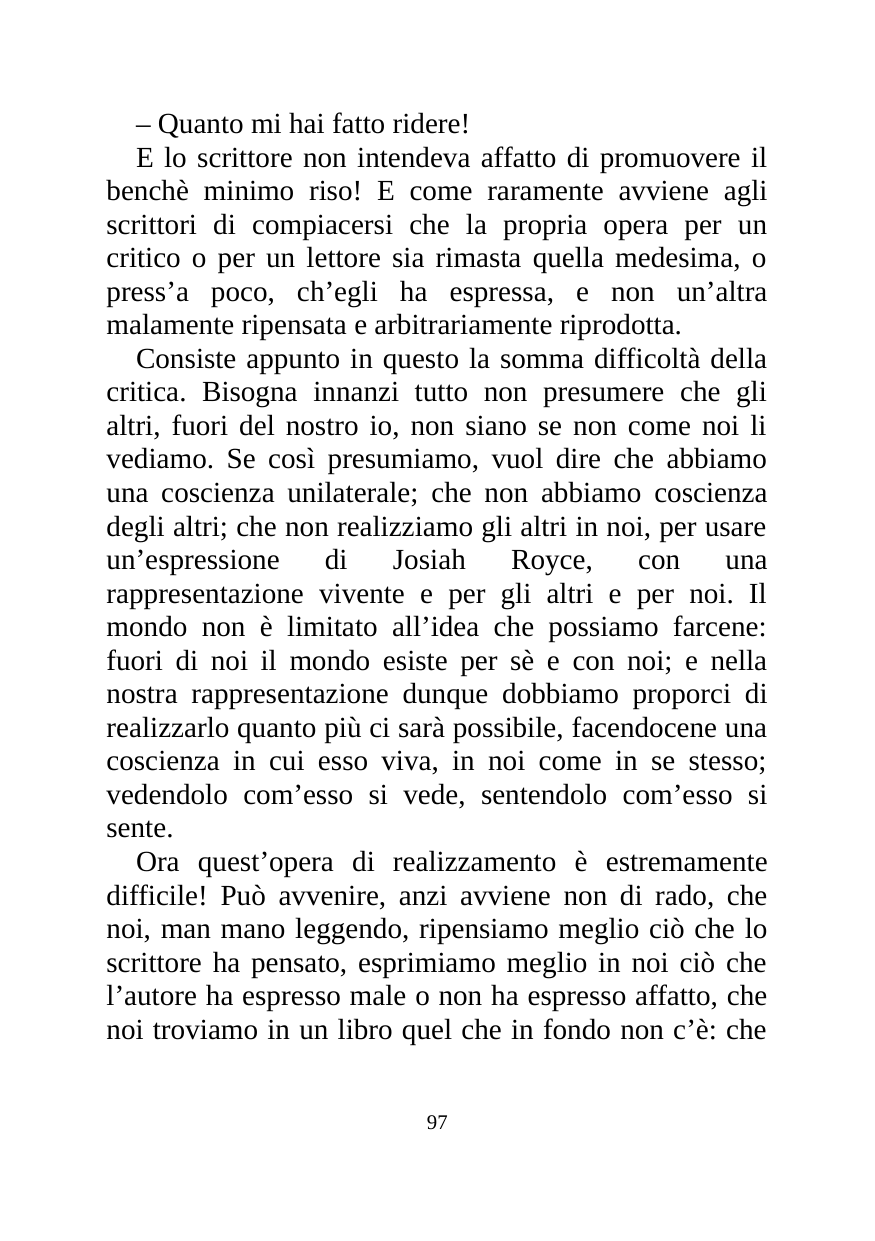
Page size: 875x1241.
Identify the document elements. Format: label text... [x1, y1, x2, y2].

text – Quanto mi hai fatto ridere! [106, 106, 768, 140]
text Consiste appunto in questo la somma difficoltà della critica. Bisogna innanzi tutto non presumere che gli altri, fuori del nostro io, non siano se non come noi li vediamo. Se così presumiamo, vuol dire che abbiamo una coscienza unilaterale; che non abbiamo coscienza degli altri; che non realizziamo gli altri in noi, per usare un’espressione di Josiah Royce, con una rappresentazione vivente e per gli altri e per noi. Il mondo non è limitato all’idea che possiamo farcene: fuori di noi il mondo esiste per sè e con noi; e nella nostra rappresentazione dunque dobbiamo proporci di realizzarlo quanto più ci sarà possibile, facendocene una coscienza in cui esso viva, in noi come in se stesso; vedendolo com’esso si vede, sentendolo com’esso si sente. [106, 341, 768, 844]
text E lo scrittore non intendeva affatto di promuovere il benchè minimo riso! E come raramente avviene agli scrittori di compiacersi che la propria opera per un critico o per un lettore sia rimasta quella medesima, o press’a poco, ch’egli ha espressa, e non un’altra malamente ripensata e arbitrariamente riprodotta. [106, 140, 768, 341]
text Ora quest’opera di realizzamento è estremamente difficile! Può avvenire, anzi avviene non di rado, che noi, man mano leggendo, ripensiamo meglio ciò che lo scrittore ha pensato, esprimiamo meglio in noi ciò che l’autore ha espresso male o non ha espresso affatto, che noi troviamo in un libro quel che in fondo non c’è: che [106, 844, 768, 1045]
